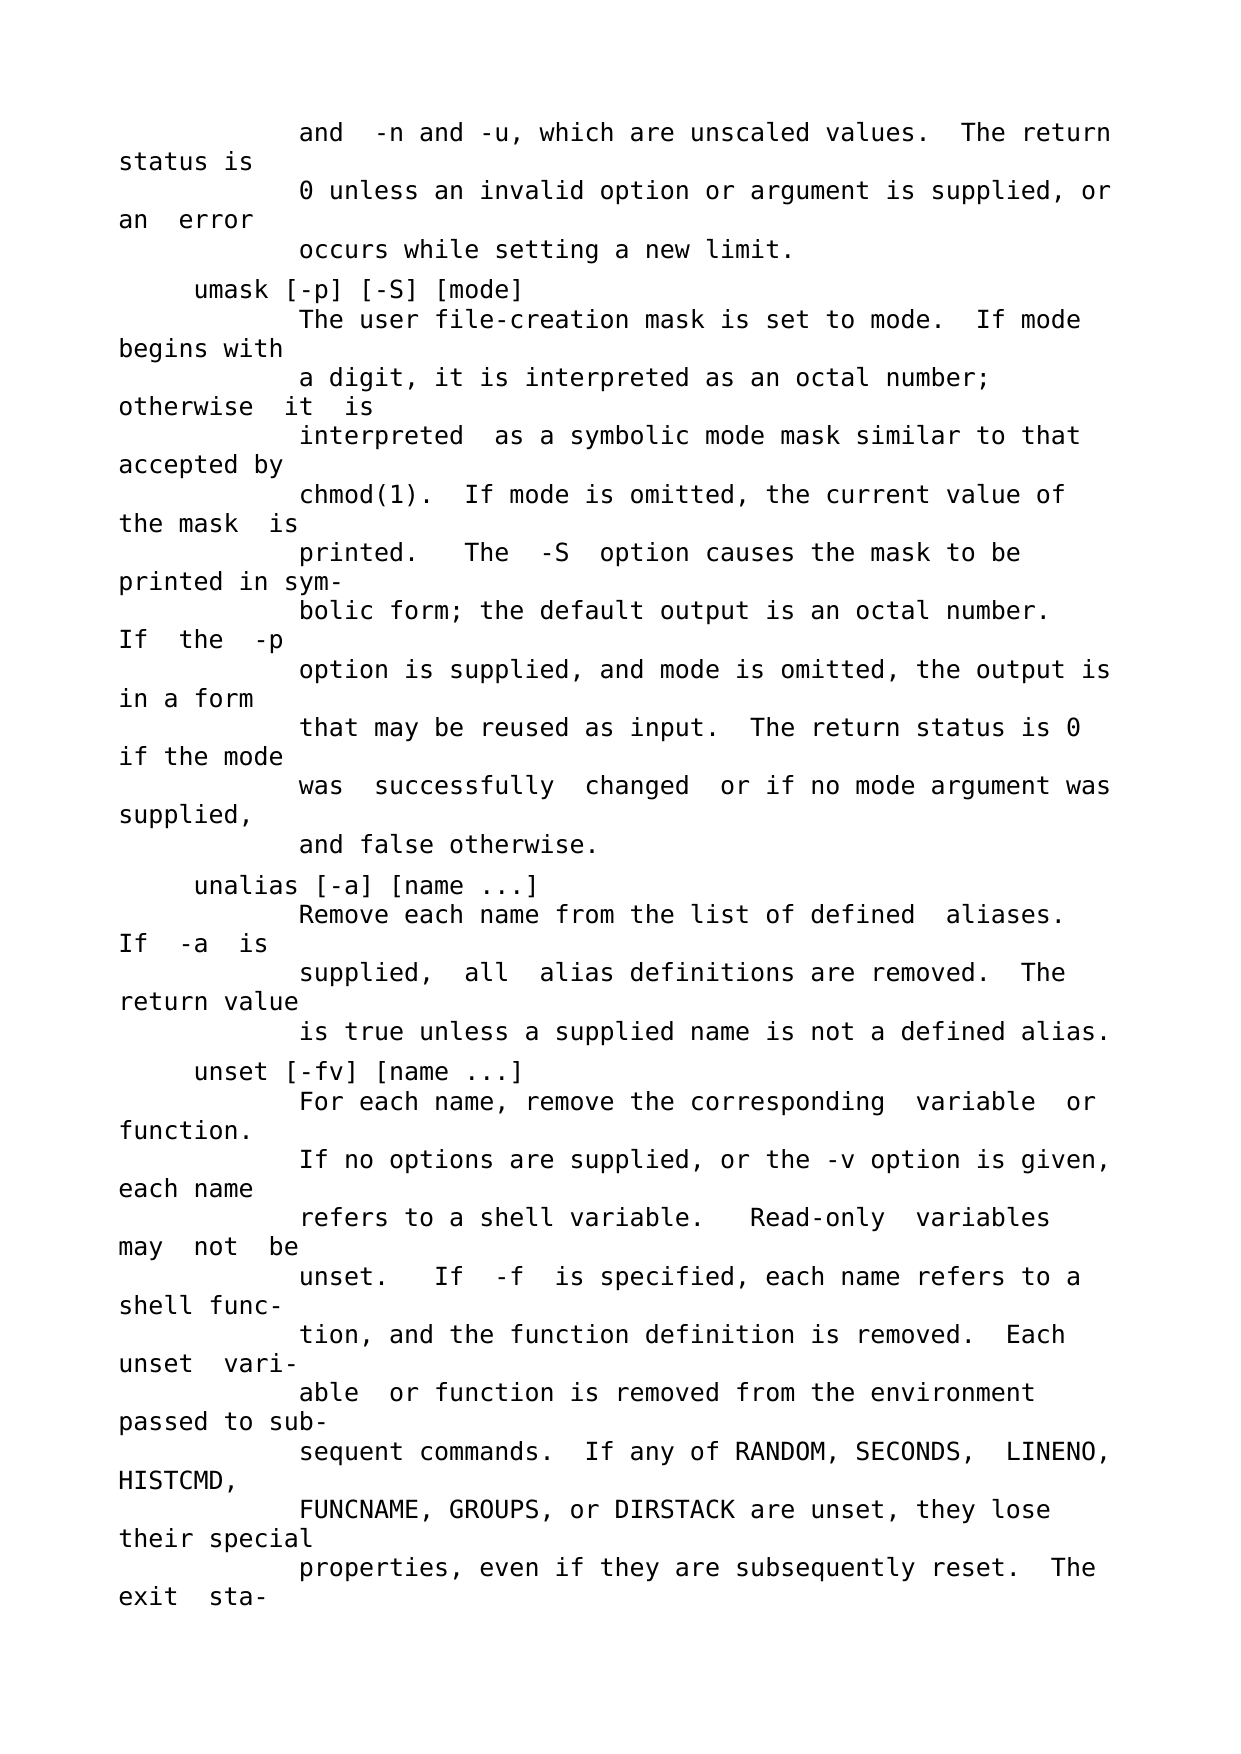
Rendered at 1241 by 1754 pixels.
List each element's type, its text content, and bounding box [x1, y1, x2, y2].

text unset [-fv] [name ...] For each name, remove the corresponding variable or function. If no options are supplied, or the -v option is given, each name refers to a shell variable. Read-only variables may not be unset. If -f is specified, each name refers to a shell func- tion, and the function definition is removed. Each unset vari- able or function is removed from the environment passed to sub- sequent commands. If any of RANDOM, SECONDS, LINENO, HISTCMD, FUNCNAME, GROUPS, or DIRSTACK are unset, they lose their special properties, even if they are subsequently reset. The exit sta- [118, 1058, 1122, 1612]
text unalias [-a] [name ...] Remove each name from the list of defined aliases. If -a is supplied, all alias definitions are removed. The return value is true unless a supplied name is not a defined alias. [118, 871, 1122, 1046]
text umask [-p] [-S] [mode] The user file-creation mask is set to mode. If mode begins with a digit, it is interpreted as an octal number; otherwise it is interpreted as a symbolic mode mask similar to that accepted by chmod(1). If mode is omitted, the current value of the mask is printed. The -S option causes the mask to be printed in sym- bolic form; the default output is an octal number. If the -p option is supplied, and mode is omitted, the output is in a form that may be reused as input. The return status is 0 if the mode was successfully changed or if no mode argument was supplied, and false otherwise. [118, 276, 1122, 859]
text and -n and -u, which are unscaled values. The return status is 0 unless an invalid option or argument is supplied, or an error occurs while setting a new limit. [118, 118, 1122, 264]
